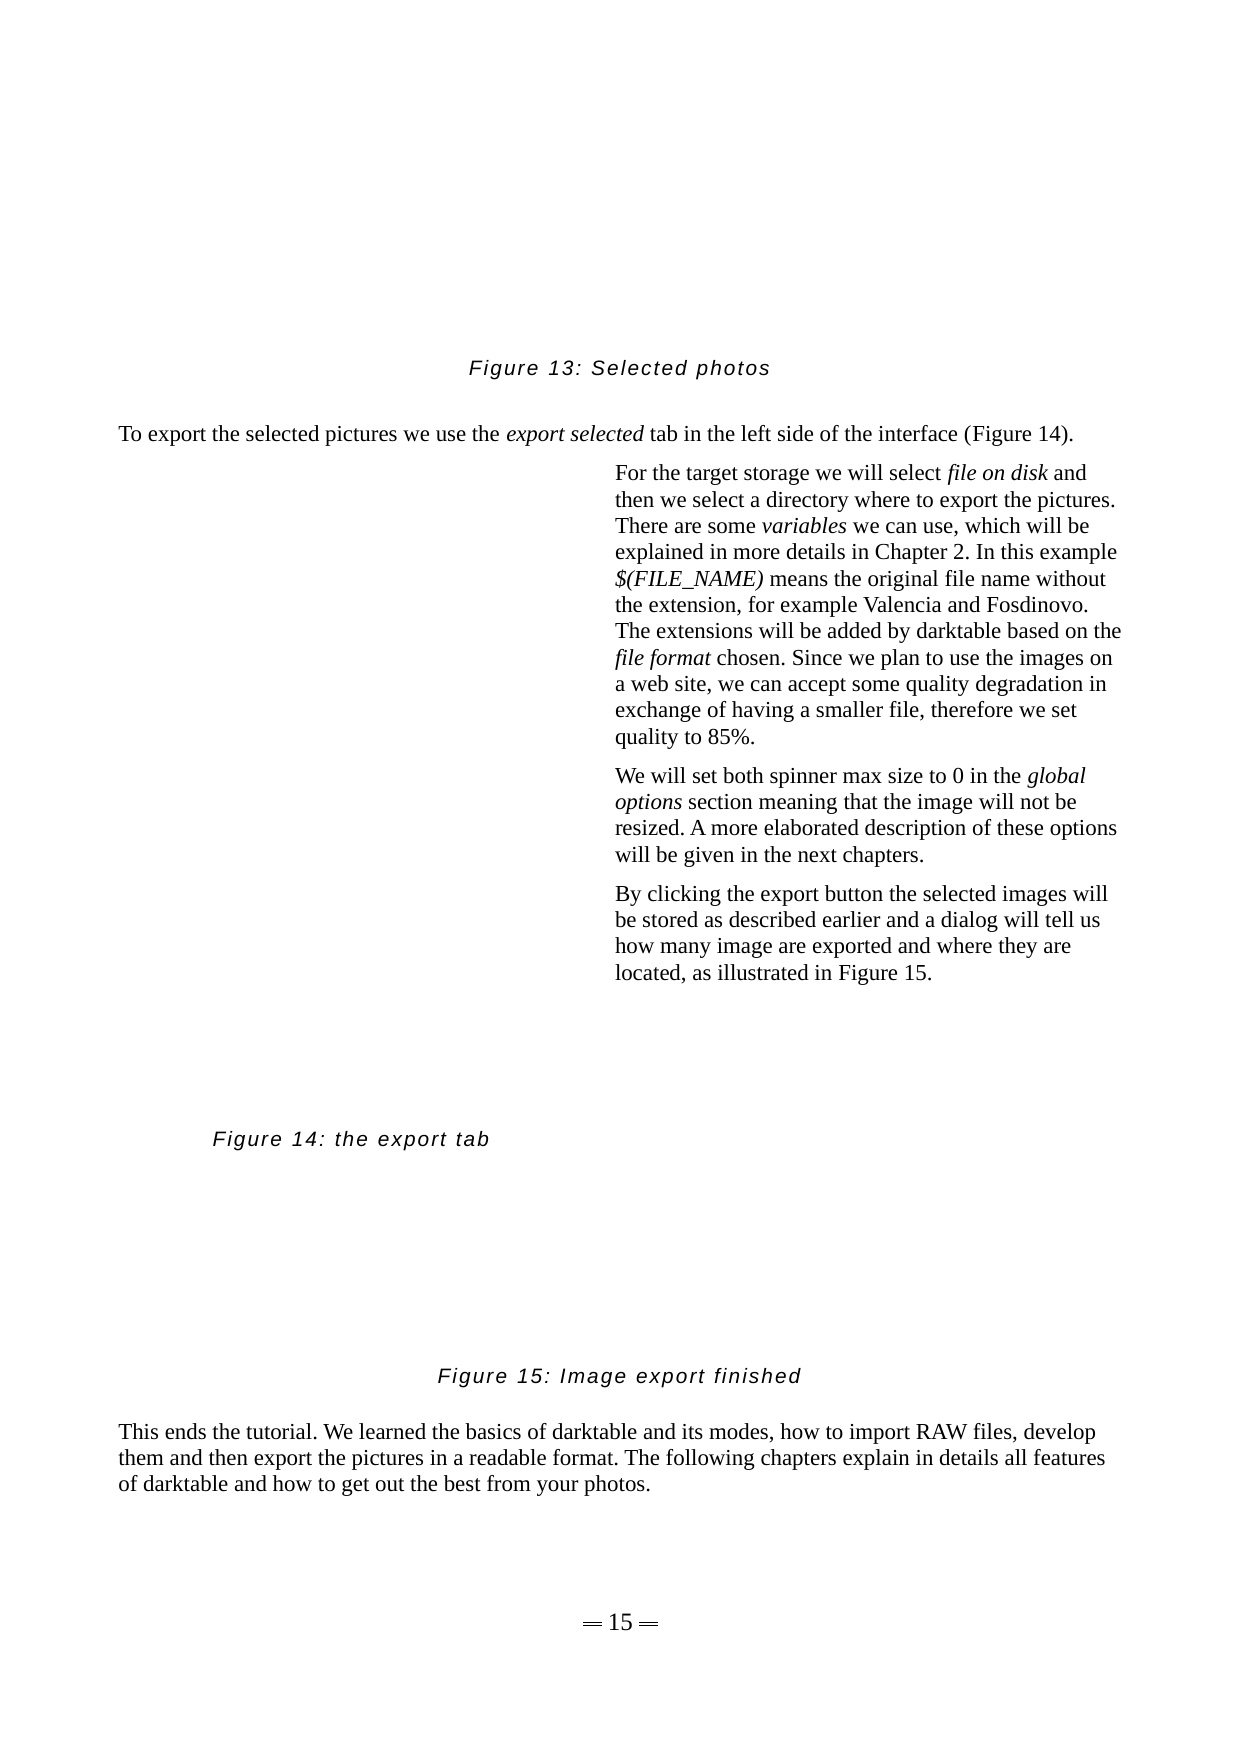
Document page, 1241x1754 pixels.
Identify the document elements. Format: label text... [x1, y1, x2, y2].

text This ends the tutorial. We learned the basics of darktable and its modes, how to import RAW files, develop them and then export the pictures in a readable format. The following chapters explain in details all features of darktable and how to get out the best from your photos. [118, 998, 1122, 1497]
text Figure 13: Selected photos [161, 138, 1079, 379]
text To export the selected pictures we use the export selected tab in the left side of the interface (Figure 14). [118, 118, 1122, 447]
text We will set both spinner max size to 0 in the global options section meaning that the image will not be resized. A more elaborated description of these options will be given in the next chapters. [585, 762, 1122, 867]
text For the target storage we will select file on disk and then we select a directory where to export the pictures. There are some variables we can use, which will be explained in more details in Chapter 2. In this example $(FILE_NAME) means the original file name without the extension, for example Valencia and Fosdinovo. The extensions will be added by darktable based on the file format chosen. Since we plan to use the images on a web site, we can accept some quality degradation in exchange of having a smaller file, therefore we set quality to 85%. [118, 459, 1122, 749]
text Figure 14: the export tab [118, 473, 585, 1151]
text By clicking the export button the selected images will be stored as described earlier and a dialog will tell us how many image are exported and where they are located, as illustrated in Figure 15. [585, 880, 1122, 985]
text Figure 15: Image export finished [202, 1217, 1038, 1388]
